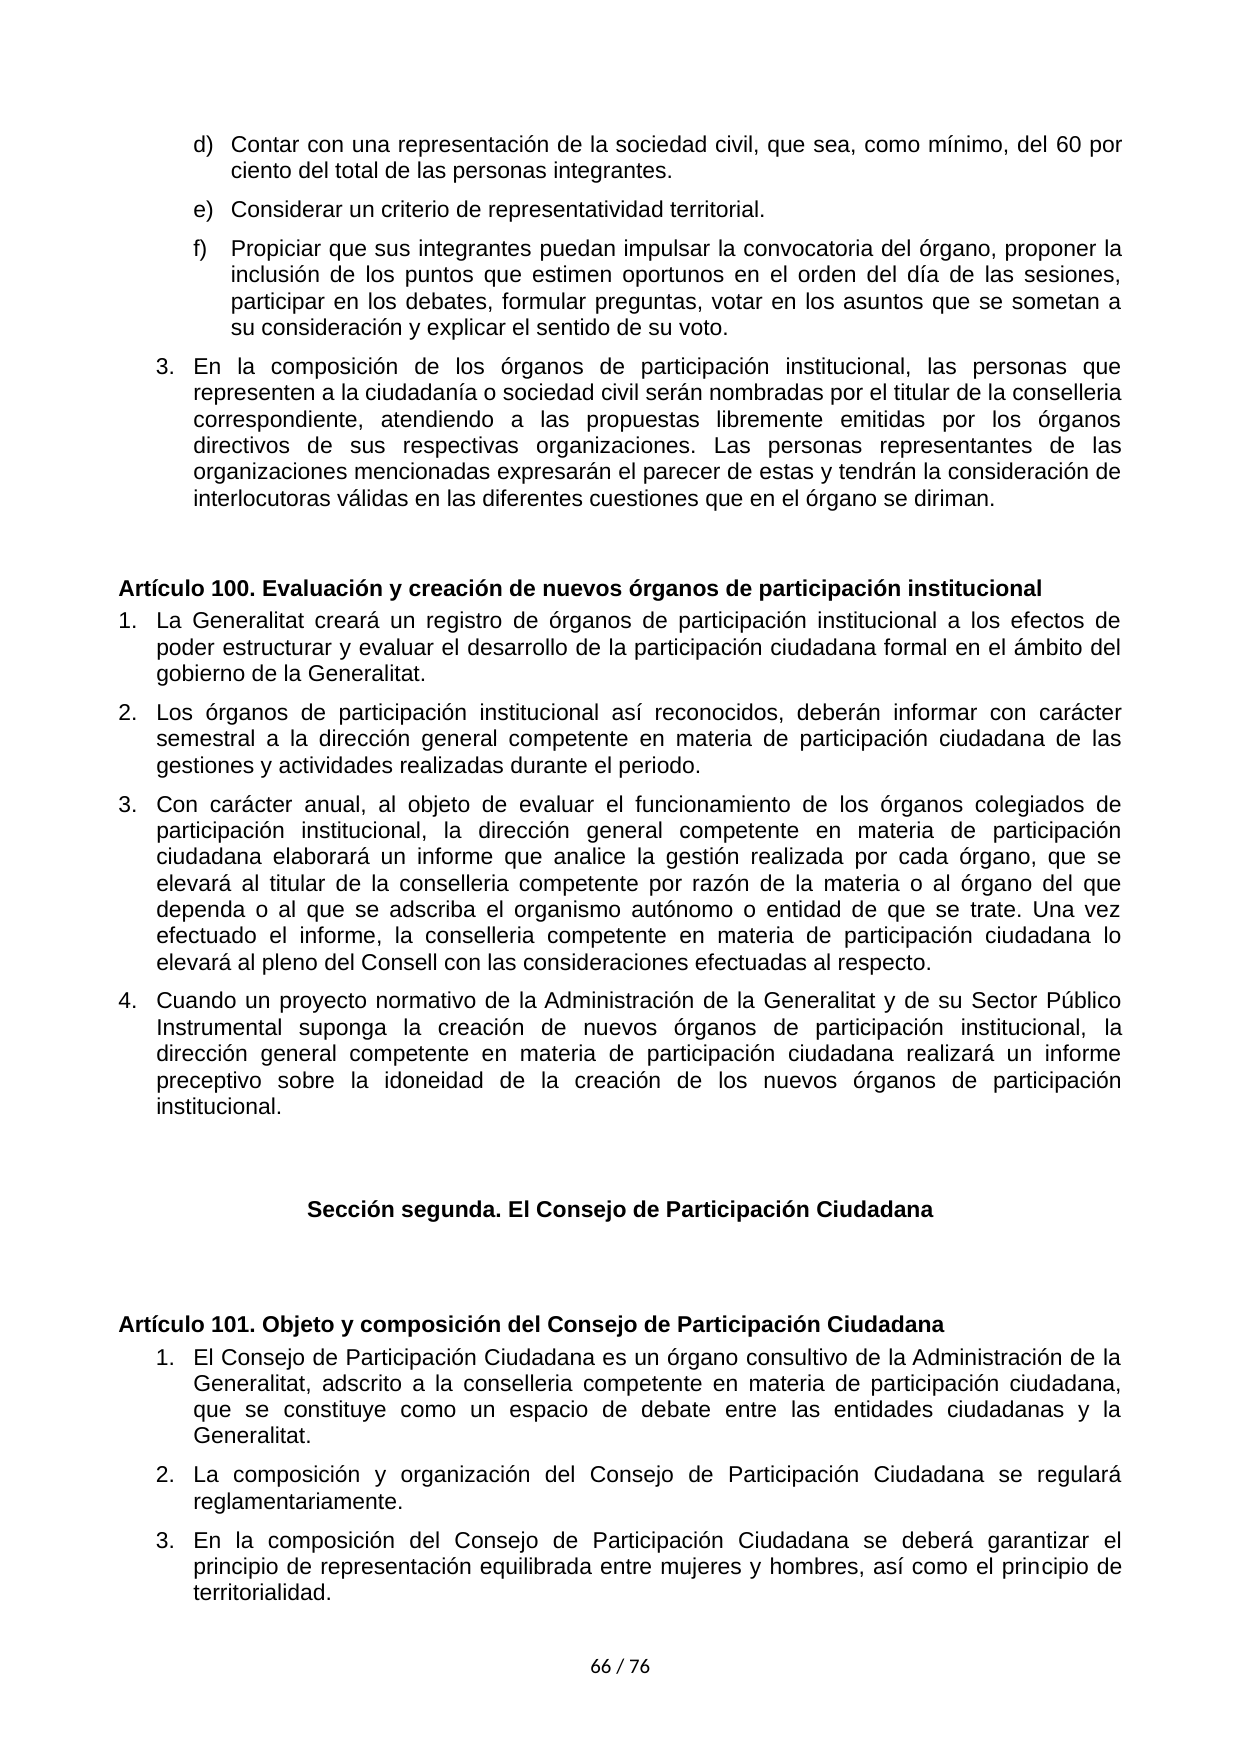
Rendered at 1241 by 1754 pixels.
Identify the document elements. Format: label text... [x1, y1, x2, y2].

subtitle Artículo 100. Evaluación y creación de nuevos órganos de participación institucional [118, 575, 1122, 601]
list Propiciar que sus integrantes puedan impulsar la convocatoria del órgano, proponer la inclusión de los puntos que estimen oportunos en el orden del día de las sesiones, participar en los debates, formular preguntas, votar en los asuntos que se sometan a su consideración y explicar el sentido de su voto. [193, 235, 1122, 340]
subtitle Sección segunda. El Consejo de Participación Ciudadana [118, 1196, 1122, 1222]
list Los órganos de participación institucional así reconocidos, deberán informar con carácter semestral a la dirección general competente en materia de participación ciudadana de las gestiones y actividades realizadas durante el periodo. [118, 699, 1122, 778]
list En la composición del Consejo de Participación Ciudadana se deberá garantizar el principio de representación equilibrada entre mujeres y hombres, así como el principio de territorialidad. [156, 1527, 1122, 1606]
list Contar con una representación de la sociedad civil, que sea, como mínimo, del 60 por ciento del total de las personas integrantes. [193, 131, 1122, 183]
list El Consejo de Participación Ciudadana es un órgano consultivo de la Administración de la Generalitat, adscrito a la conselleria competente en materia de participación ciudadana, que se constituye como un espacio de debate entre las entidades ciudadanas y la Generalitat. [156, 1343, 1122, 1449]
list Considerar un criterio de representatividad territorial. [193, 196, 1122, 222]
list La Generalitat creará un registro de órganos de participación institucional a los efectos de poder estructurar y evaluar el desarrollo de la participación ciudadana formal en el ámbito del gobierno de la Generalitat. [118, 607, 1122, 686]
list La composición y organización del Consejo de Participación Ciudadana se regulará reglamentariamente. [156, 1461, 1122, 1514]
subtitle Artículo 101. Objeto y composición del Consejo de Participación Ciudadana [118, 1311, 1122, 1337]
list En la composición de los órganos de participación institucional, las personas que representen a la ciudadanía o sociedad civil serán nombradas por el titular de la conselleria correspondiente, atendiendo a las propuestas libremente emitidas por los órganos directivos de sus respectivas organizaciones. Las personas representantes de las organizaciones mencionadas expresarán el parecer de estas y tendrán la consideración de interlocutoras válidas en las diferentes cuestiones que en el órgano se diriman. [156, 353, 1122, 511]
list Con carácter anual, al objeto de evaluar el funcionamiento de los órganos colegiados de participación institucional, la dirección general competente en materia de participación ciudadana elaborará un informe que analice la gestión realizada por cada órgano, que se elevará al titular de la conselleria competente por razón de la materia o al órgano del que dependa o al que se adscriba el organismo autónomo o entidad de que se trate. Una vez efectuado el informe, la conselleria competente en materia de participación ciudadana lo elevará al pleno del Consell con las consideraciones efectuadas al respecto. [118, 791, 1122, 975]
list Cuando un proyecto normativo de la Administración de la Generalitat y de su Sector Público Instrumental suponga la creación de nuevos órganos de participación institucional, la dirección general competente en materia de participación ciudadana realizará un informe preceptivo sobre la idoneidad de la creación de los nuevos órganos de participación institucional. [118, 987, 1122, 1119]
